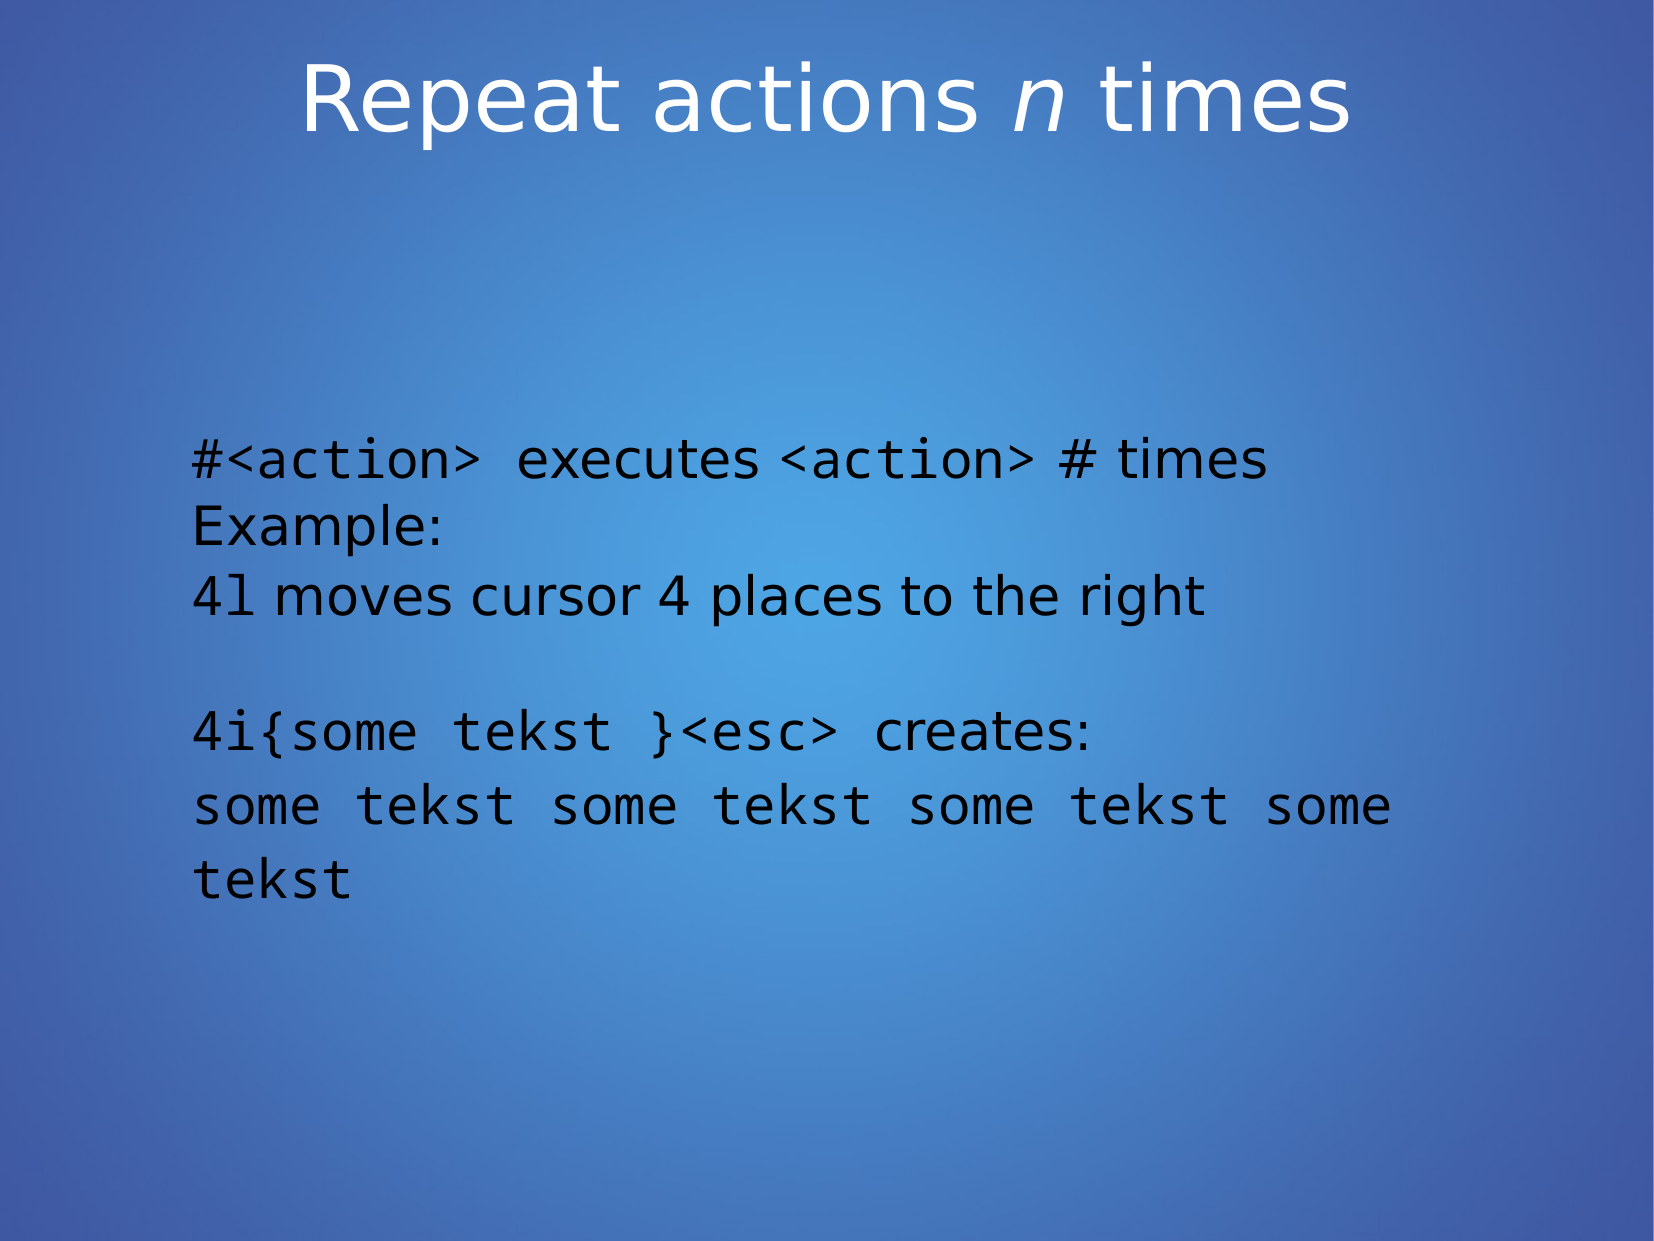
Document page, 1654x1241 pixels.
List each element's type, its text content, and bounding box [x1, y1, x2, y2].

title Repeat actions n times [82, 23, 1571, 175]
picture [0, 0, 1654, 1241]
text_box #<action> executes <action> # times Example: 4l moves cursor 4 places to the right 4i{some tekst }<esc> creates: some tekst some tekst some tekst some tekst [177, 413, 1477, 827]
